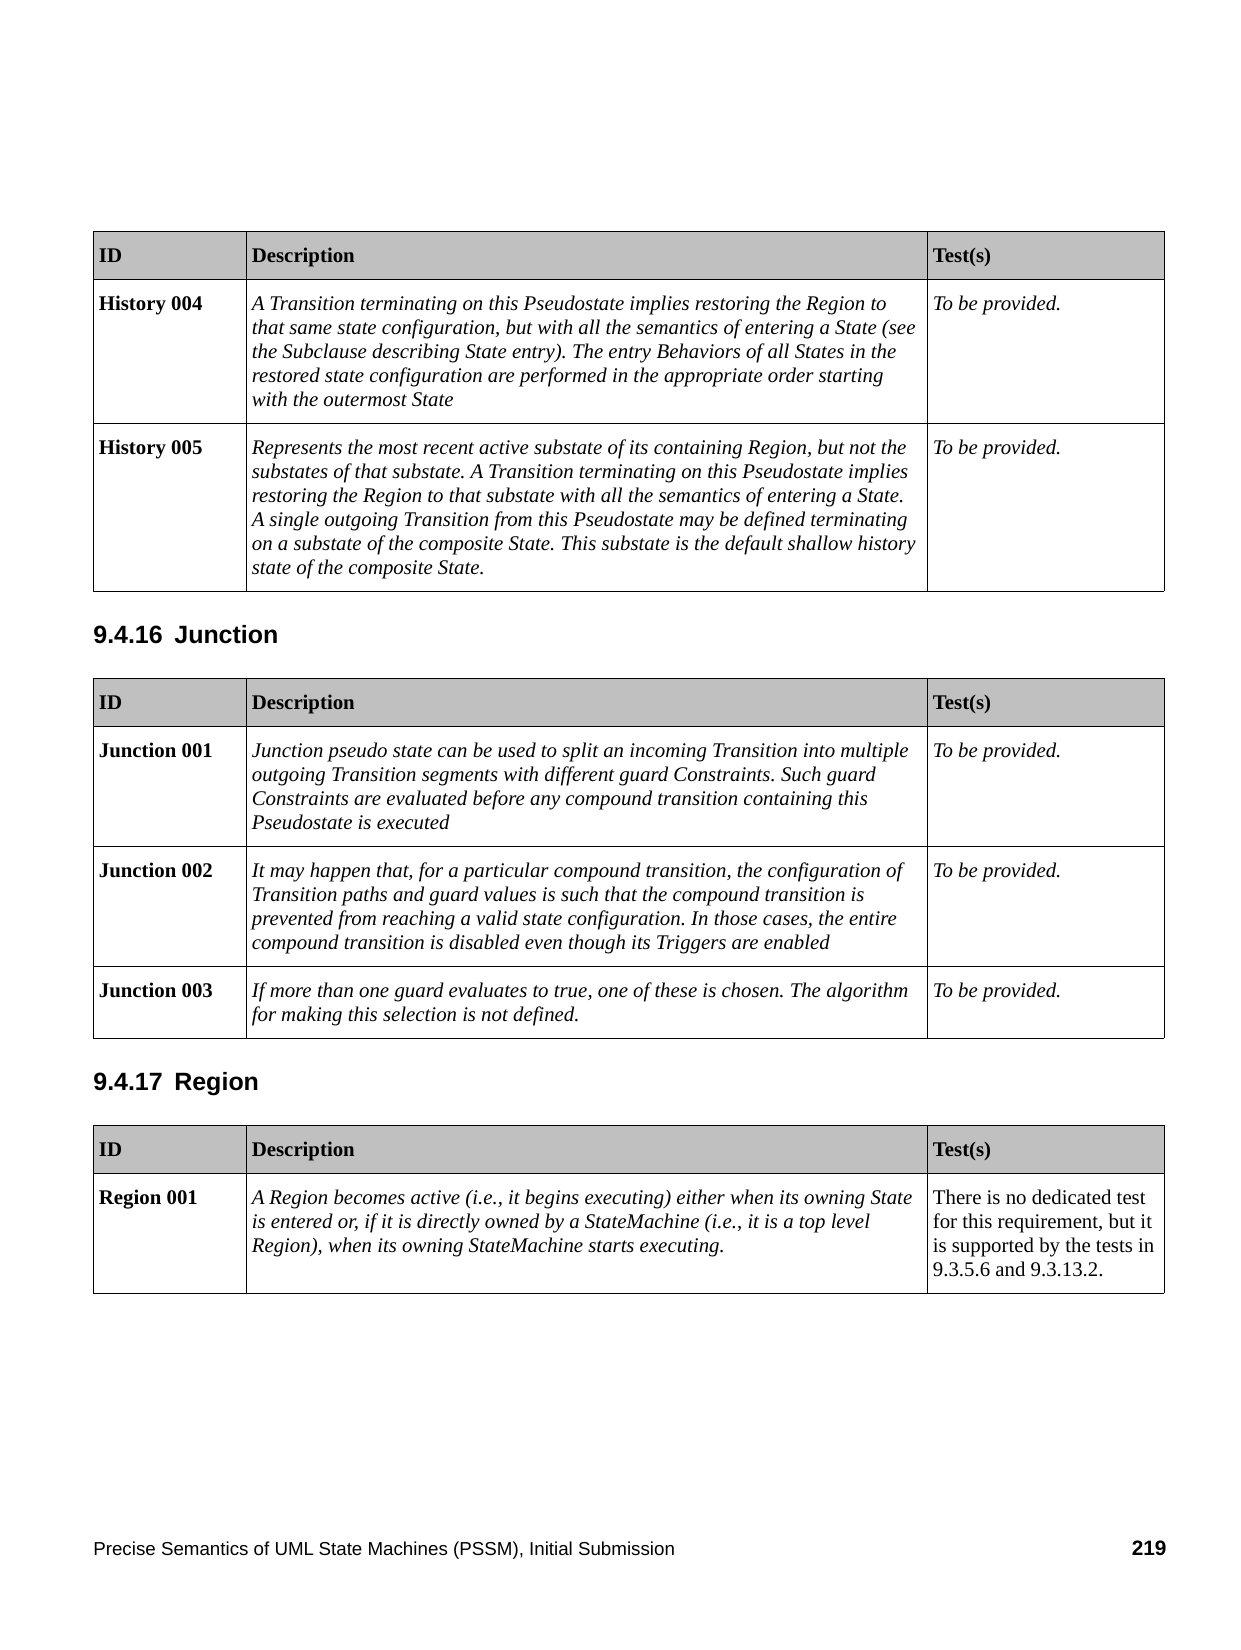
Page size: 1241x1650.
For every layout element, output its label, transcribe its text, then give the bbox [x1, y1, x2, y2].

table_cell There is no dedicated test for this requirement, but it is supported by the tests in 9.3.5.6 and 11.1.5.2. [928, 1174, 1164, 1293]
table_cell If more than one guard evaluates to true, one of these is chosen. The algorithm for making this selection is not defined. [247, 967, 927, 1038]
table_cell Junction pseudo state can be used to split an incoming Transition into multiple outgoing Transition segments with different guard Constraints. Such guard Constraints are evaluated before any compound transition containing this Pseudostate is executed [247, 727, 927, 846]
table_cell History 004 [94, 280, 246, 423]
table_cell To be provided. [928, 424, 1164, 591]
subtitle Region [93, 1067, 1164, 1096]
table_cell To be provided. [928, 280, 1164, 423]
table_cell To be provided. [928, 727, 1164, 846]
table_header Test(s) [928, 1126, 1164, 1173]
table_cell Region 001 [94, 1174, 246, 1293]
subtitle Junction [93, 620, 1164, 649]
table_header ID [94, 679, 246, 726]
table_cell Represents the most recent active substate of its containing Region, but not the substates of that substate. A Transition terminating on this Pseudostate implies restoring the Region to that substate with all the semantics of entering a State. A single outgoing Transition from this Pseudostate may be defined terminating on a substate of the composite State. This substate is the default shallow history state of the composite State. [247, 424, 927, 591]
table_header Description [247, 232, 927, 279]
table_cell Junction 001 [94, 727, 246, 846]
table_cell Junction 003 [94, 967, 246, 1038]
table_cell A Transition terminating on this Pseudostate implies restoring the Region to that same state configuration, but with all the semantics of entering a State (see the Subclause describing State entry). The entry Behaviors of all States in the restored state configuration are performed in the appropriate order starting with the outermost State [247, 280, 927, 423]
table_cell To be provided. [928, 967, 1164, 1038]
table_cell To be provided. [928, 847, 1164, 966]
table_header ID [94, 1126, 246, 1173]
table_header Test(s) [928, 679, 1164, 726]
table_header Description [247, 1126, 927, 1173]
table_header ID [94, 232, 246, 279]
table_header Description [247, 679, 927, 726]
table_header Test(s) [928, 232, 1164, 279]
table_cell A Region becomes active (i.e., it begins executing) either when its owning State is entered or, if it is directly owned by a StateMachine (i.e., it is a top level Region), when its owning StateMachine starts executing. [247, 1174, 927, 1293]
table_cell History 005 [94, 424, 246, 591]
table_cell Junction 002 [94, 847, 246, 966]
table_cell It may happen that, for a particular compound transition, the configuration of Transition paths and guard values is such that the compound transition is prevented from reaching a valid state configuration. In those cases, the entire compound transition is disabled even though its Triggers are enabled [247, 847, 927, 966]
